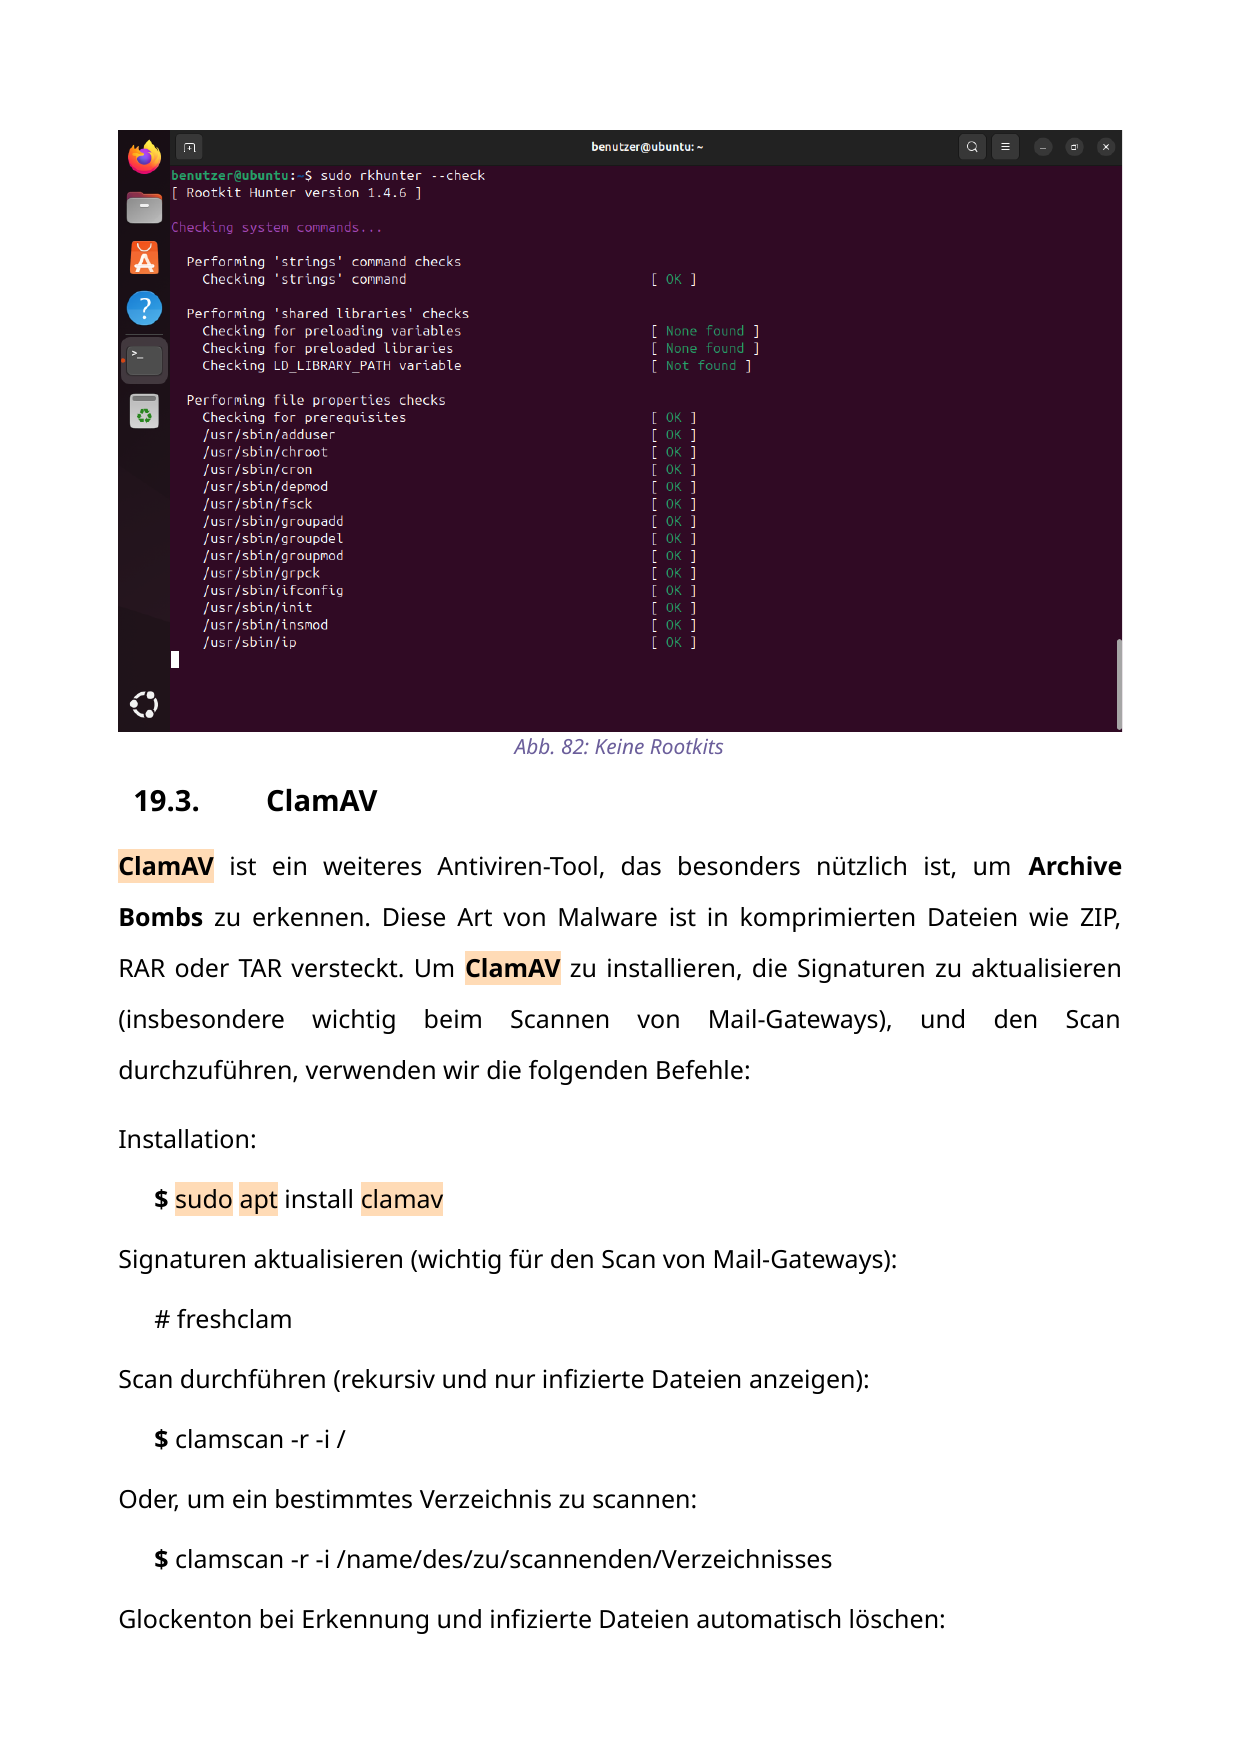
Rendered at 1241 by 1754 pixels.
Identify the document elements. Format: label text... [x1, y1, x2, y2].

subtitle [118, 118, 1122, 130]
picture [118, 130, 1123, 732]
text Signaturen aktualisieren (wichtig für den Scan von Mail-Gateways): [118, 1242, 1122, 1276]
text $ clamscan -r -i /name/des/zu/scannenden/Verzeichnisses [154, 1542, 1122, 1576]
subtitle ClamAV [118, 760, 1122, 820]
text Scan durchführen (rekursiv und nur infizierte Dateien anzeigen): [118, 1362, 1122, 1396]
text Glockenton bei Erkennung und infizierte Dateien automatisch löschen: [118, 1602, 1122, 1636]
text ClamAV ist ein weiteres Antiviren-Tool, das besonders nützlich ist, um Archive Bombs zu erkennen. Diese Art von Malware ist in komprimierten Dateien wie ZIP, RAR oder TAR versteckt. Um ClamAV zu installieren, die Signaturen zu aktualisieren (insbesondere wichtig beim Scannen von Mail-Gateways), und den Scan durchzuführen, verwenden wir die folgenden Befehle: [118, 848, 1122, 1087]
text Installation: [118, 1122, 1122, 1156]
text Oder, um ein bestimmtes Verzeichnis zu scannen: [118, 1482, 1122, 1516]
text # freshclam [154, 1302, 1122, 1336]
text $ clamscan -r -i / [154, 1422, 1122, 1456]
text $ sudo apt install clamav [154, 1182, 1122, 1216]
text Abb. 82: Keine Rootkits [118, 732, 1122, 760]
